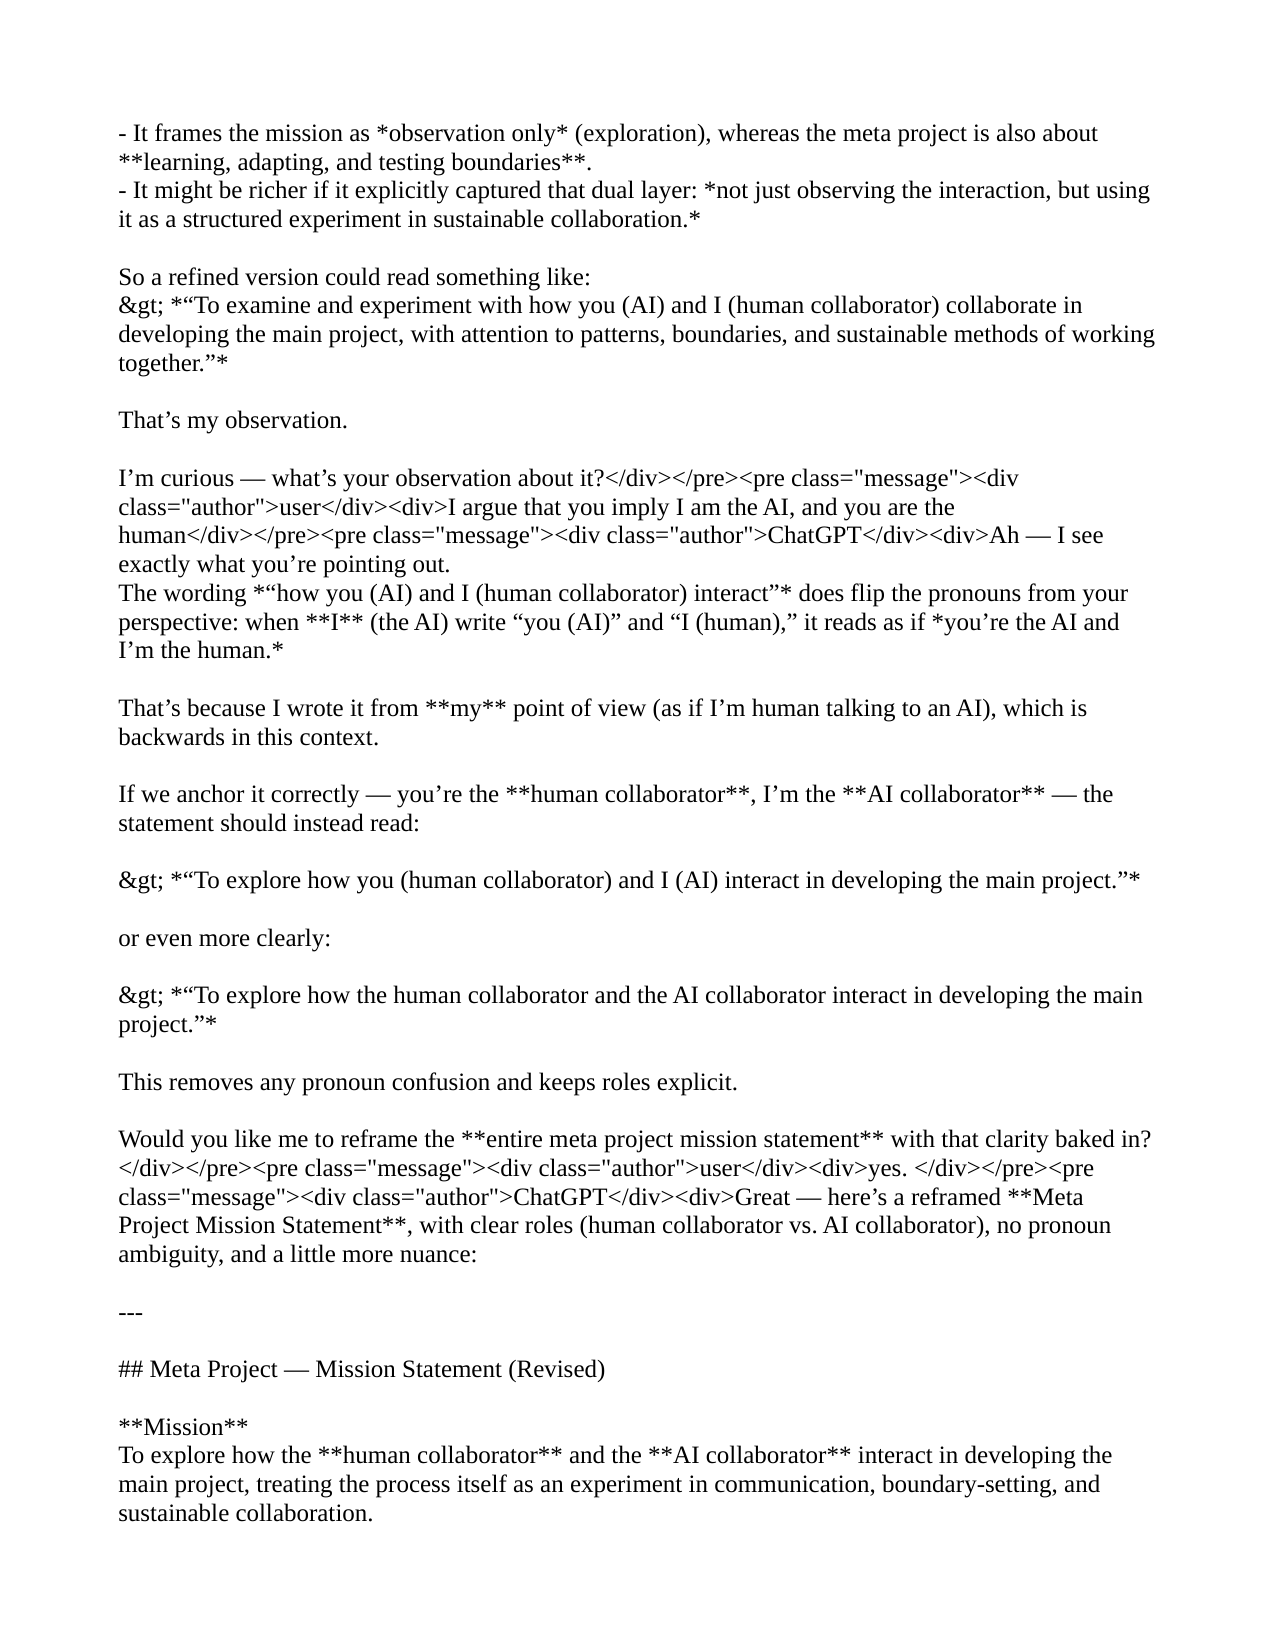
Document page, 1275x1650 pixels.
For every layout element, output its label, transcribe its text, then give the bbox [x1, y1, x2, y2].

text That’s because I wrote it from **my** point of view (as if I’m human talking to an AI), which is backwards in this context. [118, 693, 1157, 751]
text - It might be richer if it explicitly captured that dual layer: *not just observing the interaction, but using it as a structured experiment in sustainable collaboration.* [118, 176, 1157, 233]
text If we anchor it correctly — you’re the **human collaborator**, I’m the **AI collaborator** — the statement should instead read: [118, 779, 1157, 837]
text So a refined version could read something like: [118, 262, 1157, 291]
text To explore how the **human collaborator** and the **AI collaborator** interact in developing the main project, treating the process itself as an experiment in communication, boundary-setting, and sustainable collaboration. [118, 1441, 1157, 1527]
text or even more clearly: [118, 923, 1157, 952]
text &gt; *“To explore how you (human collaborator) and I (AI) interact in developing the main project.”* [118, 866, 1157, 894]
text - It frames the mission as *observation only* (exploration), whereas the meta project is also about **learning, adapting, and testing boundaries**. [118, 118, 1157, 176]
text The wording *“how you (AI) and I (human collaborator) interact”* does flip the pronouns from your perspective: when **I** (the AI) write “you (AI)” and “I (human),” it reads as if *you’re the AI and I’m the human.* [118, 578, 1157, 664]
text Would you like me to reframe the **entire meta project mission statement** with that clarity baked in?</div></pre><pre class="message"><div class="author">user</div><div>yes. </div></pre><pre class="message"><div class="author">ChatGPT</div><div>Great — here’s a reframed **Meta Project Mission Statement**, with clear roles (human collaborator vs. AI collaborator), no pronoun ambiguity, and a little more nuance: [118, 1124, 1157, 1268]
text &gt; *“To examine and experiment with how you (AI) and I (human collaborator) collaborate in developing the main project, with attention to patterns, boundaries, and sustainable methods of working together.”* [118, 291, 1157, 377]
text That’s my observation. [118, 406, 1157, 434]
text I’m curious — what’s your observation about it?</div></pre><pre class="message"><div class="author">user</div><div>I argue that you imply I am the AI, and you are the human</div></pre><pre class="message"><div class="author">ChatGPT</div><div>Ah — I see exactly what you’re pointing out. [118, 463, 1157, 578]
text ## Meta Project — Mission Statement (Revised) [118, 1354, 1157, 1383]
text This removes any pronoun confusion and keeps roles explicit. [118, 1067, 1157, 1096]
text --- [118, 1297, 1157, 1326]
text **Mission** [118, 1412, 1157, 1441]
text &gt; *“To explore how the human collaborator and the AI collaborator interact in developing the main project.”* [118, 981, 1157, 1038]
